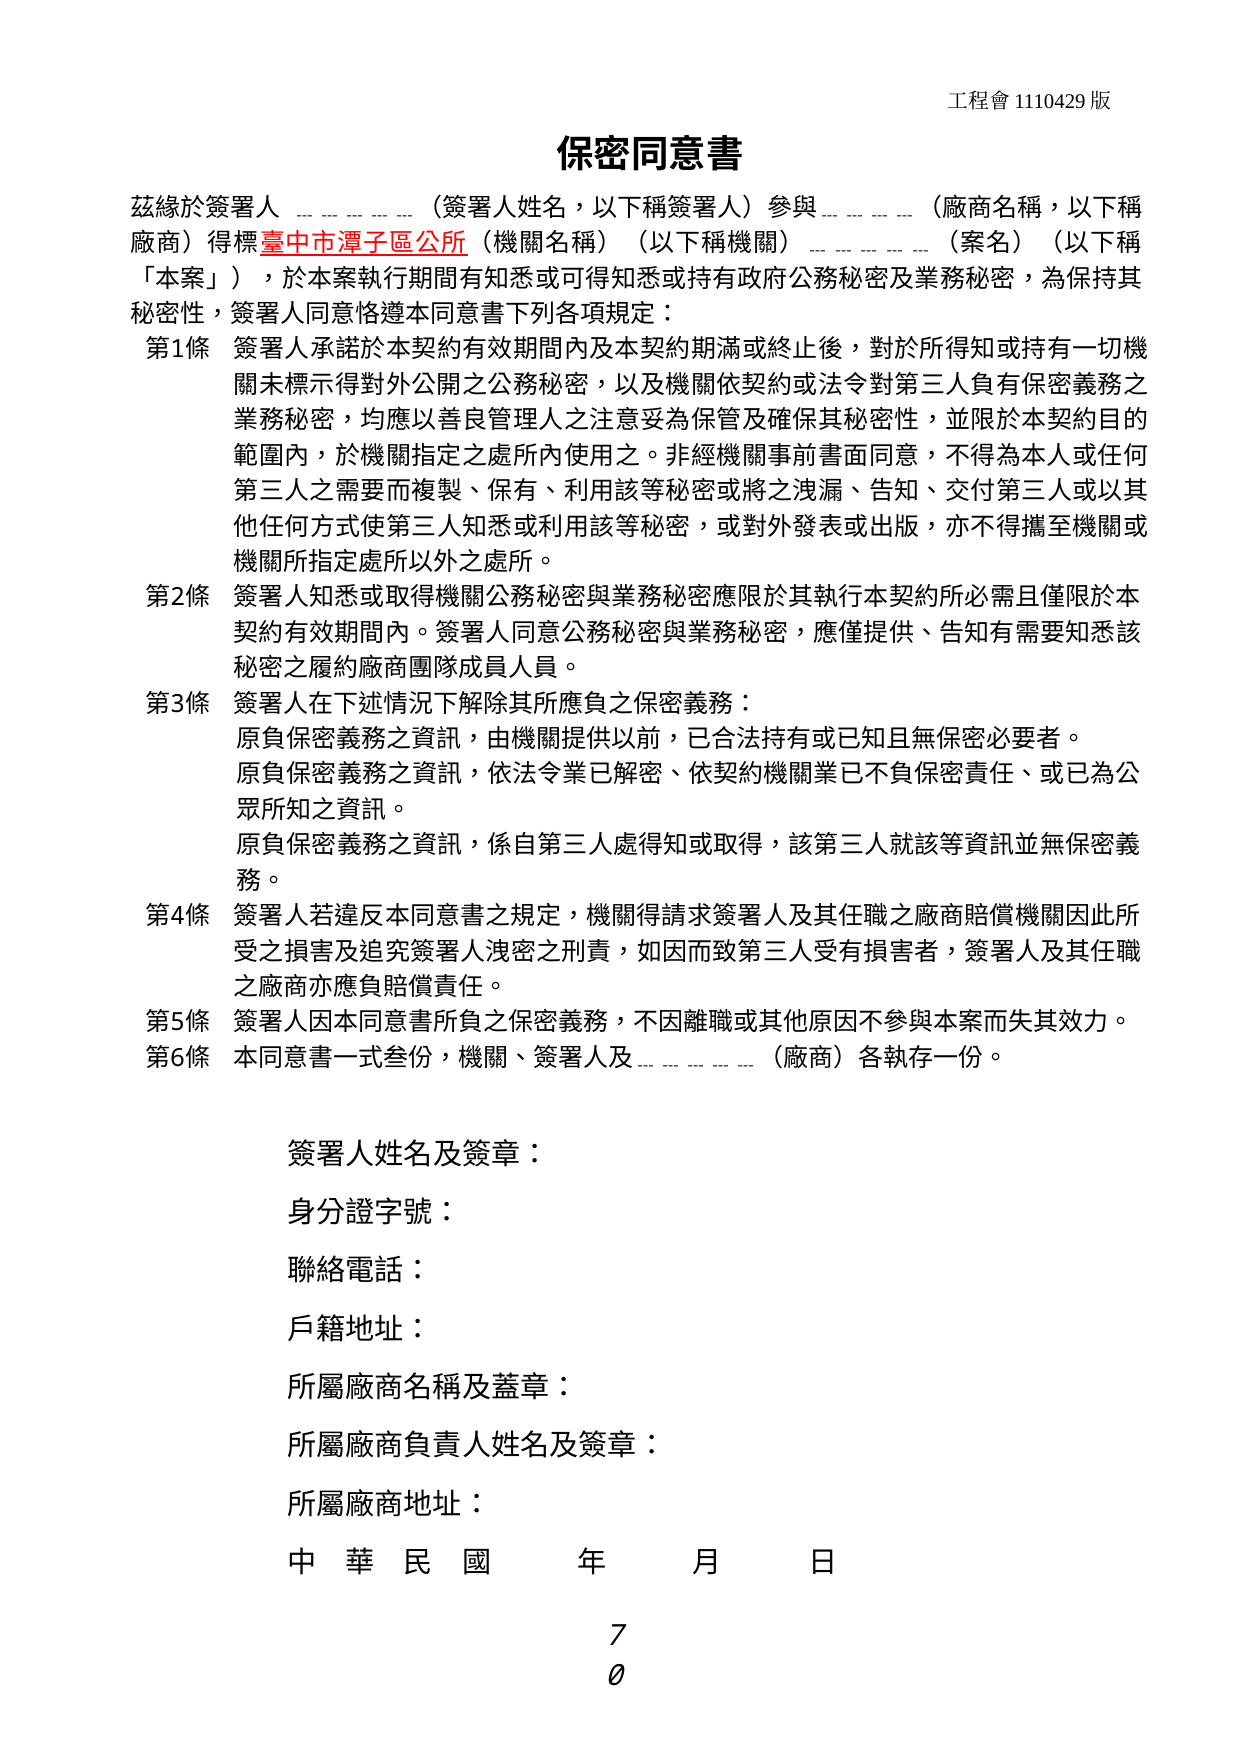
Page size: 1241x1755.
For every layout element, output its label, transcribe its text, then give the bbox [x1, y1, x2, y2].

list 簽署人知悉或取得機關公務秘密與業務秘密應限於其執行本契約所必需且僅限於本契約有效期間內。簽署人同意公務秘密與業務秘密，應僅提供、告知有需要知悉該秘密之履約廠商團隊成員人員。 [145, 577, 1142, 684]
text 原負保密義務之資訊，由機關提供以前，已合法持有或已知且無保密必要者。 [236, 719, 1142, 754]
text 簽署人姓名及簽章： [287, 1127, 1096, 1173]
list 簽署人因本同意書所負之保密義務，不因離職或其他原因不參與本案而失其效力。 [145, 1002, 1142, 1038]
text 原負保密義務之資訊，依法令業已解密、依契約機關業已不負保密責任、或已為公眾所知之資訊。 [236, 754, 1142, 825]
text 身分證字號： [287, 1186, 1096, 1232]
list 簽署人若違反本同意書之規定，機關得請求簽署人及其任職之廠商賠償機關因此所受之損害及追究簽署人洩密之刑責，如因而致第三人受有損害者，簽署人及其任職之廠商亦應負賠償責任。 [145, 896, 1142, 1002]
text 茲緣於簽署人 ﹍﹍﹍﹍﹍（簽署人姓名，以下稱簽署人）參與﹍﹍﹍﹍（廠商名稱，以下稱廠商）得標臺中市潭子區公所（機關名稱）（以下稱機關）﹍﹍﹍﹍﹍（案名）（以下稱「本案」），於本案執行期間有知悉或可得知悉或持有政府公務秘密及業務秘密，為保持其秘密性，簽署人同意恪遵本同意書下列各項規定： [130, 188, 1142, 329]
text 所屬廠商名稱及蓋章： [287, 1361, 1096, 1407]
text 聯絡電話： [287, 1244, 1096, 1290]
text 所屬廠商地址： [287, 1477, 1096, 1523]
list 本同意書一式叁份，機關、簽署人及﹍﹍﹍﹍﹍（廠商）各執存一份。 [145, 1038, 1142, 1073]
list 簽署人承諾於本契約有效期間內及本契約期滿或終止後，對於所得知或持有一切機關未標示得對外公開之公務秘密，以及機關依契約或法令對第三人負有保密義務之業務秘密，均應以善良管理人之注意妥為保管及確保其秘密性，並限於本契約目的範圍內，於機關指定之處所內使用之。非經機關事前書面同意，不得為本人或任何第三人之需要而複製、保有、利用該等秘密或將之洩漏、告知、交付第三人或以其他任何方式使第三人知悉或利用該等秘密，或對外發表或出版，亦不得攜至機關或機關所指定處所以外之處所。 [145, 329, 1149, 577]
text 保密同意書 [130, 136, 1110, 175]
text 原負保密義務之資訊，係自第三人處得知或取得，該第三人就該等資訊並無保密義務。 [236, 825, 1142, 896]
text 所屬廠商負責人姓名及簽章： [287, 1419, 1096, 1465]
text 戶籍地址： [287, 1302, 1096, 1348]
text 中 華 民 國 年 月 日 [287, 1536, 1096, 1582]
list 簽署人在下述情況下解除其所應負之保密義務： [145, 684, 1142, 719]
